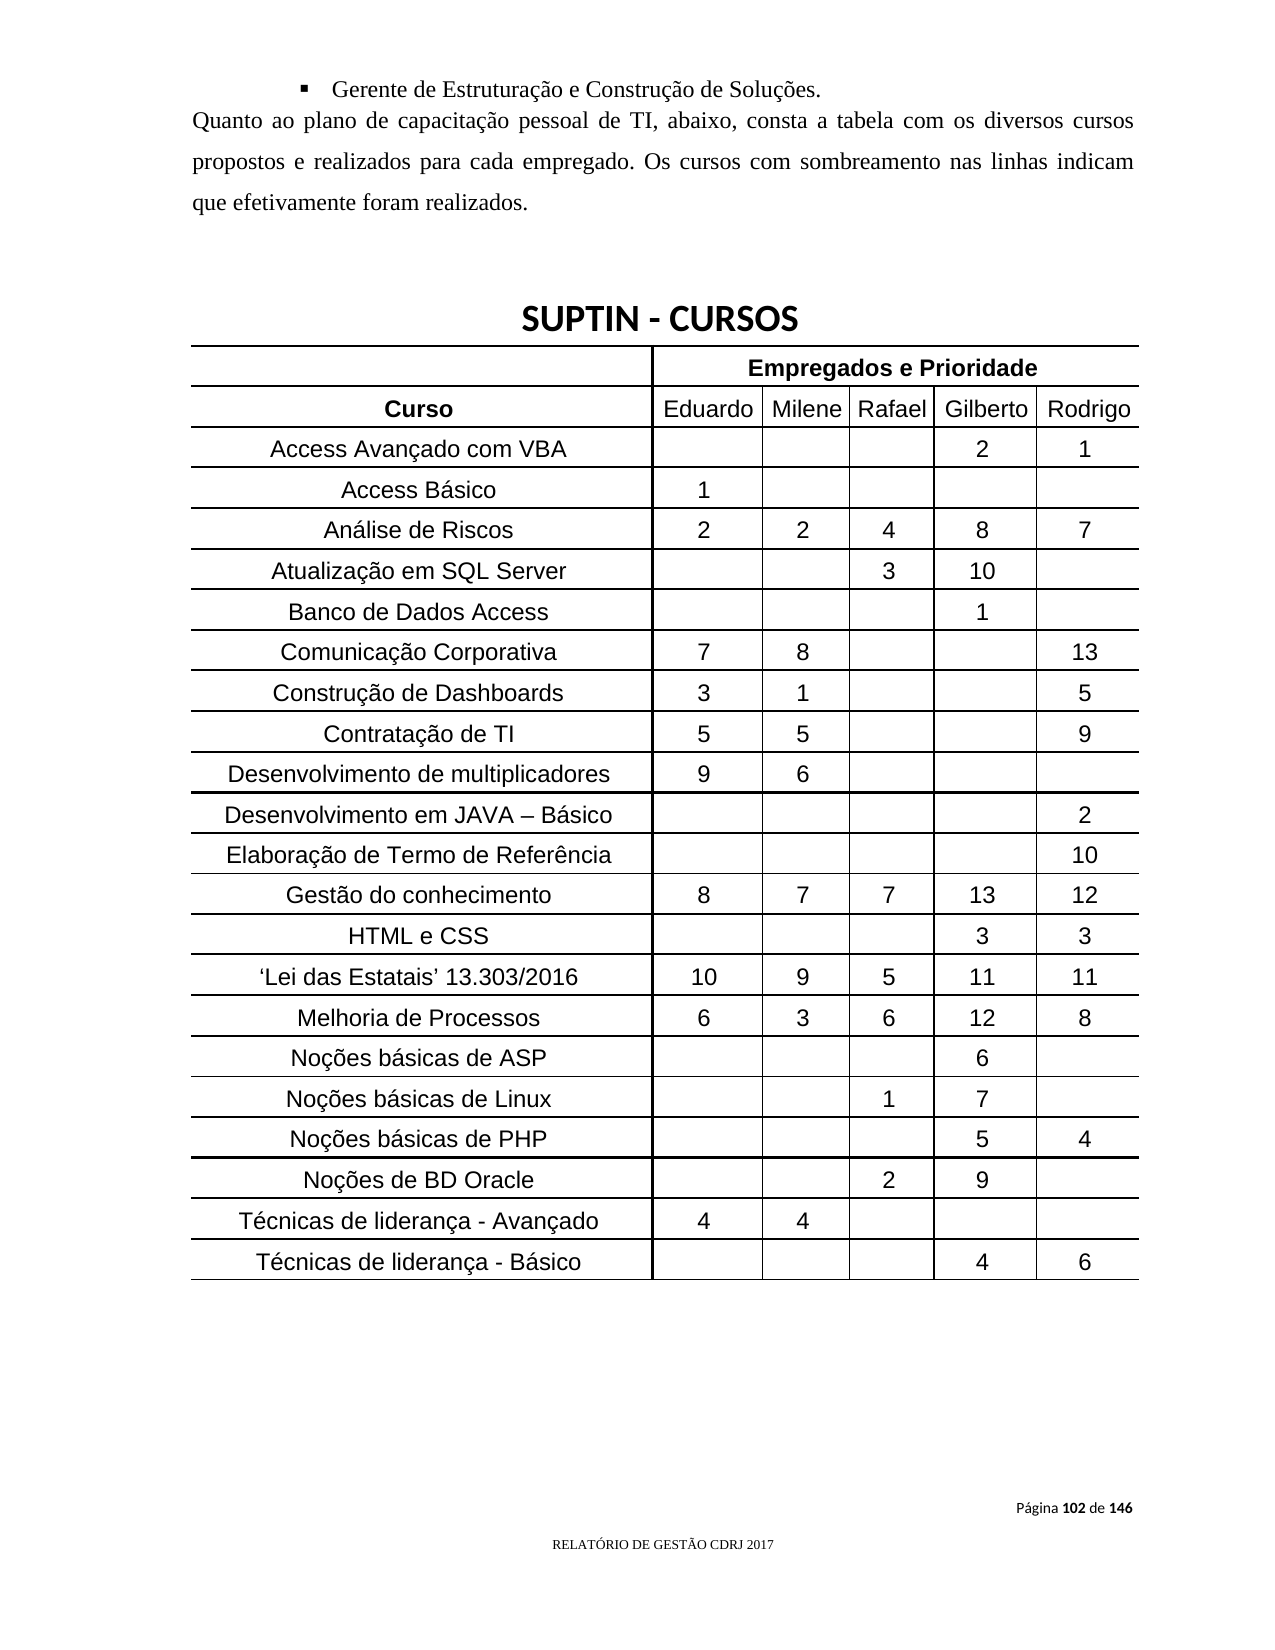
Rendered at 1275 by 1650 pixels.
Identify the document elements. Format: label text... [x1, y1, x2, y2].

table_cell 9 [654, 753, 762, 791]
table_cell [850, 468, 933, 507]
table_cell HTML e CSS [191, 915, 651, 953]
table_cell 1 [763, 671, 849, 710]
table_cell Técnicas de liderança - Básico [191, 1240, 651, 1279]
table_cell 1 [654, 468, 762, 507]
table_cell [850, 1037, 933, 1076]
table_cell [1037, 753, 1139, 791]
table_cell Desenvolvimento em JAVA – Básico [191, 794, 651, 832]
table_cell [850, 915, 933, 953]
table_cell 6 [850, 996, 933, 1035]
table_cell [1037, 1199, 1139, 1238]
table_cell [654, 1159, 762, 1197]
table_header Empregados e Prioridade [654, 347, 1139, 385]
table_cell [654, 1118, 762, 1156]
table_cell 6 [1037, 1240, 1139, 1279]
table_cell 7 [1037, 509, 1139, 548]
table_cell [763, 1240, 849, 1279]
table_cell 3 [935, 915, 1036, 953]
table_cell 2 [654, 509, 762, 548]
table_cell [654, 794, 762, 832]
table_cell 5 [850, 955, 933, 994]
table_cell [935, 794, 1036, 832]
table_cell [935, 671, 1036, 710]
table_cell [850, 671, 933, 710]
table_cell [850, 712, 933, 751]
table_cell 9 [763, 955, 849, 994]
table_cell [1037, 468, 1139, 507]
table_cell 2 [1037, 794, 1139, 832]
table_cell [935, 468, 1036, 507]
table_cell 7 [763, 874, 849, 913]
table_cell 3 [763, 996, 849, 1035]
table_cell [850, 428, 933, 466]
table_cell 8 [1037, 996, 1139, 1035]
table_cell Rodrigo [1037, 387, 1139, 426]
table_cell Access Avançado com VBA [191, 428, 651, 466]
table_cell 13 [935, 874, 1036, 913]
table_cell 4 [1037, 1118, 1139, 1156]
table_cell 11 [935, 955, 1036, 994]
subtitle SUPTIN - CURSOS [192, 294, 1137, 341]
table_cell Gestão do conhecimento [191, 874, 651, 913]
table_cell [935, 631, 1036, 669]
table_cell Desenvolvimento de multiplicadores [191, 753, 651, 791]
table_cell 9 [935, 1159, 1036, 1197]
table_cell 12 [935, 996, 1036, 1035]
table_cell Eduardo [654, 387, 762, 426]
table_cell [654, 550, 762, 588]
table_cell [654, 428, 762, 466]
table_cell 4 [654, 1199, 762, 1238]
table_cell [763, 794, 849, 832]
table_cell 2 [935, 428, 1036, 466]
table_cell [850, 631, 933, 669]
table_cell [1037, 1037, 1139, 1076]
table_cell [850, 1118, 933, 1156]
table_cell [850, 590, 933, 629]
table_cell 2 [763, 509, 849, 548]
table_cell 7 [935, 1077, 1036, 1116]
table_cell [1037, 1077, 1139, 1116]
table_cell 8 [763, 631, 849, 669]
text Quanto ao plano de capacitação pessoal de TI, abaixo, consta a tabela com os diversos cursos propostos e realizados para cada empregado. Os cursos com sombreamento nas linhas indicam que efetivamente foram realizados. [192, 106, 1135, 215]
table_cell 10 [935, 550, 1036, 588]
table_cell Rafael [850, 387, 933, 426]
table_cell 10 [1037, 834, 1139, 872]
table_cell 5 [1037, 671, 1139, 710]
table_cell 4 [763, 1199, 849, 1238]
table_cell [763, 834, 849, 872]
table_cell 11 [1037, 955, 1139, 994]
table_cell [1037, 550, 1139, 588]
table_cell [935, 834, 1036, 872]
table_cell [763, 590, 849, 629]
table_cell 13 [1037, 631, 1139, 669]
table_cell [763, 428, 849, 466]
table_cell 5 [654, 712, 762, 751]
table_cell Milene [763, 387, 849, 426]
table_cell Noções básicas de PHP [191, 1118, 651, 1156]
table_cell [654, 590, 762, 629]
table_cell [763, 468, 849, 507]
table_cell Banco de Dados Access [191, 590, 651, 629]
table_cell [850, 794, 933, 832]
table_cell [850, 1240, 933, 1279]
table_cell 6 [654, 996, 762, 1035]
table_cell Contratação de TI [191, 712, 651, 751]
table_cell Técnicas de liderança - Avançado [191, 1199, 651, 1238]
table_cell Noções básicas de Linux [191, 1077, 651, 1116]
table_cell 6 [935, 1037, 1036, 1076]
table_cell Análise de Riscos [191, 509, 651, 548]
table_header [191, 347, 651, 385]
table_cell 8 [654, 874, 762, 913]
table_cell Construção de Dashboards [191, 671, 651, 710]
table_cell [763, 1037, 849, 1076]
table_cell [654, 1240, 762, 1279]
table_cell [654, 1037, 762, 1076]
table_cell Comunicação Corporativa [191, 631, 651, 669]
table_cell [1037, 590, 1139, 629]
table_cell 4 [850, 509, 933, 548]
table_cell [935, 1199, 1036, 1238]
table_cell 1 [1037, 428, 1139, 466]
table_cell Noções básicas de ASP [191, 1037, 651, 1076]
table_cell ‘Lei das Estatais’ 13.303/2016 [191, 955, 651, 994]
table_cell 5 [763, 712, 849, 751]
table_cell [763, 1159, 849, 1197]
table_cell 7 [654, 631, 762, 669]
table_cell 5 [935, 1118, 1036, 1156]
table_cell Access Básico [191, 468, 651, 507]
table_cell [850, 1199, 933, 1238]
table_cell Curso [191, 387, 651, 426]
list Gerente de Estruturação e Construção de Soluções. [298, 75, 1135, 103]
table_cell [850, 753, 933, 791]
table_cell 3 [850, 550, 933, 588]
table_cell 4 [935, 1240, 1036, 1279]
table_cell Gilberto [935, 387, 1036, 426]
table_cell 9 [1037, 712, 1139, 751]
table_cell 2 [850, 1159, 933, 1197]
table_cell [763, 1077, 849, 1116]
table_cell 8 [935, 509, 1036, 548]
table_cell [763, 550, 849, 588]
table_cell 3 [654, 671, 762, 710]
table_cell 3 [1037, 915, 1139, 953]
table_cell [1037, 1159, 1139, 1197]
table_cell [850, 834, 933, 872]
table_cell Melhoria de Processos [191, 996, 651, 1035]
table_cell [654, 834, 762, 872]
table_cell 1 [850, 1077, 933, 1116]
table_cell 1 [935, 590, 1036, 629]
table_cell [763, 1118, 849, 1156]
table_cell 7 [850, 874, 933, 913]
table_cell Noções de BD Oracle [191, 1159, 651, 1197]
table_cell 12 [1037, 874, 1139, 913]
table_cell [654, 915, 762, 953]
table_cell 6 [763, 753, 849, 791]
table_cell [654, 1077, 762, 1116]
table_cell [763, 915, 849, 953]
table_cell [935, 712, 1036, 751]
table_cell 10 [654, 955, 762, 994]
table_cell Elaboração de Termo de Referência [191, 834, 651, 872]
table_cell [935, 753, 1036, 791]
table_cell Atualização em SQL Server [191, 550, 651, 588]
